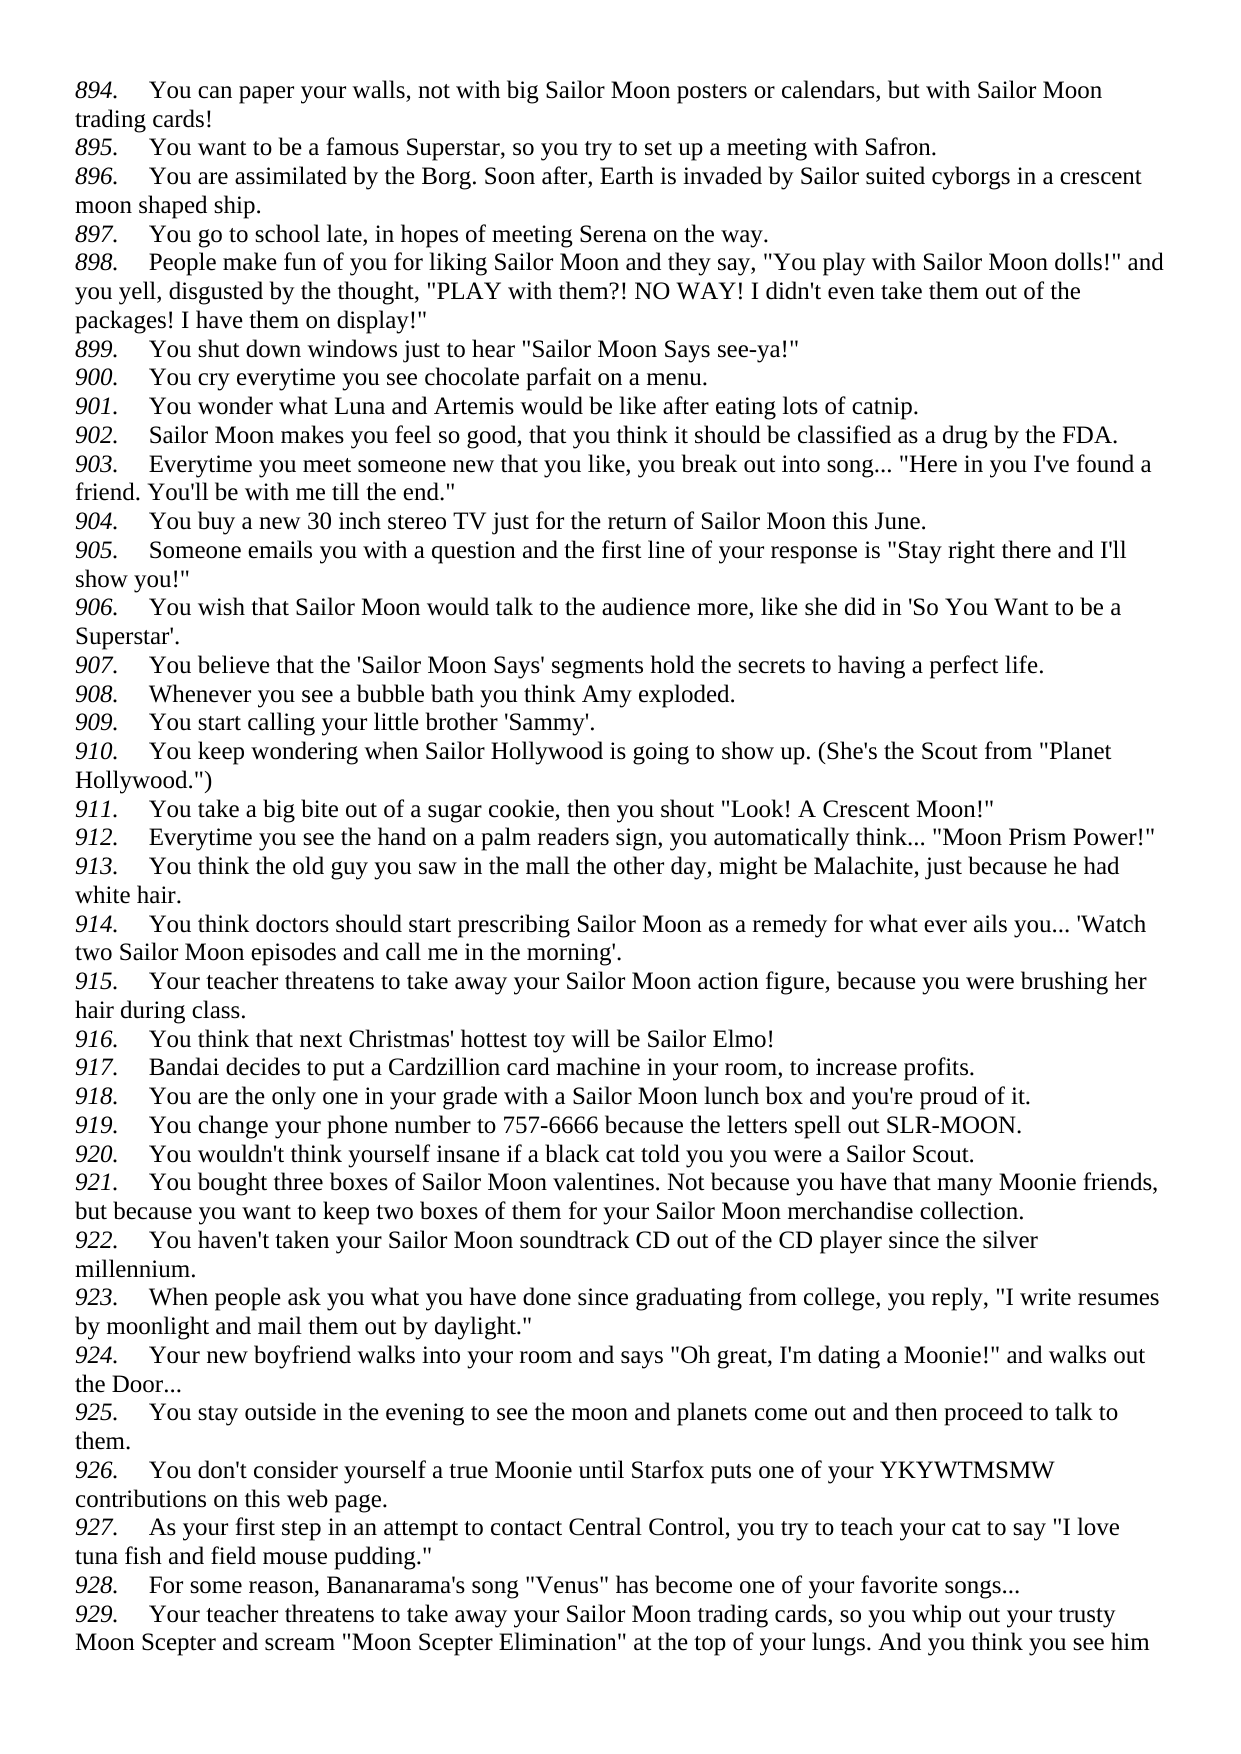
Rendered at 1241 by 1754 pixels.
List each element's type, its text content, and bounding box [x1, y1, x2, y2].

list Everytime you see the hand on a palm readers sign, you automatically think... "Moon Prism Power!" [75, 822, 1165, 851]
list Whenever you see a bubble bath you think Amy exploded. [75, 679, 1165, 707]
list You haven't taken your Sailor Moon soundtrack CD out of the CD player since the silver millennium. [75, 1225, 1165, 1282]
list As your first step in an attempt to contact Central Control, you try to teach your cat to say "I love tuna fish and field mouse pudding." [75, 1512, 1165, 1570]
list You bought three boxes of Sailor Moon valentines. Not because you have that many Moonie friends, but because you want to keep two boxes of them for your Sailor Moon merchandise collection. [75, 1167, 1165, 1225]
list You wonder what Luna and Artemis would be like after eating lots of catnip. [75, 391, 1165, 420]
list You want to be a famous Superstar, so you try to set up a meeting with Safron. [75, 132, 1165, 161]
list Bandai decides to put a Cardzillion card machine in your room, to increase profits. [75, 1052, 1165, 1081]
list You change your phone number to 757-6666 because the letters spell out SLR-MOON. [75, 1110, 1165, 1139]
list You cry everytime you see chocolate parfait on a menu. [75, 362, 1165, 391]
list You believe that the 'Sailor Moon Says' segments hold the secrets to having a perfect life. [75, 650, 1165, 679]
list You are assimilated by the Borg. Soon after, Earth is invaded by Sailor suited cyborgs in a crescent moon shaped ship. [75, 161, 1165, 219]
list You think the old guy you saw in the mall the other day, might be Malachite, just because he had white hair. [75, 851, 1165, 909]
list You wouldn't think yourself insane if a black cat told you you were a Sailor Scout. [75, 1139, 1165, 1167]
list You are the only one in your grade with a Sailor Moon lunch box and you're proud of it. [75, 1081, 1165, 1110]
list Sailor Moon makes you feel so good, that you think it should be classified as a drug by the FDA. [75, 420, 1165, 449]
list You think that next Christmas' hottest toy will be Sailor Elmo! [75, 1024, 1165, 1052]
list When people ask you what you have done since graduating from college, you reply, "I write resumes by moonlight and mail them out by daylight." [75, 1282, 1165, 1340]
list You keep wondering when Sailor Hollywood is going to show up. (She's the Scout from "Planet Hollywood.") [75, 736, 1165, 794]
list You stay outside in the evening to see the moon and planets come out and then proceed to talk to them. [75, 1397, 1165, 1455]
list Your teacher threatens to take away your Sailor Moon trading cards, so you whip out your trusty Moon Scepter and scream "Moon Scepter Elimination" at the top of your lungs. And you think you see him [75, 1599, 1165, 1656]
list You don't consider yourself a true Moonie until Starfox puts one of your YKYWTMSMW contributions on this web page. [75, 1455, 1165, 1512]
list You take a big bite out of a sugar cookie, then you shout "Look! A Crescent Moon!" [75, 794, 1165, 822]
list You start calling your little brother 'Sammy'. [75, 707, 1165, 736]
list People make fun of you for liking Sailor Moon and they say, "You play with Sailor Moon dolls!" and you yell, disgusted by the thought, "PLAY with them?! NO WAY! I didn't even take them out of the packages! I have them on display!" [75, 247, 1165, 334]
list You go to school late, in hopes of meeting Serena on the way. [75, 219, 1165, 247]
list You buy a new 30 inch stereo TV just for the return of Sailor Moon this June. [75, 506, 1165, 535]
list Your new boyfriend walks into your room and says "Oh great, I'm dating a Moonie!" and walks out the Door... [75, 1340, 1165, 1397]
list You wish that Sailor Moon would talk to the audience more, like she did in 'So You Want to be a Superstar'. [75, 592, 1165, 650]
list Someone emails you with a question and the first line of your response is "Stay right there and I'll show you!" [75, 535, 1165, 592]
list You shut down windows just to hear "Sailor Moon Says see-ya!" [75, 334, 1165, 362]
list Everytime you meet someone new that you like, you break out into song... "Here in you I've found a friend. You'll be with me till the end." [75, 449, 1165, 506]
list Your teacher threatens to take away your Sailor Moon action figure, because you were brushing her hair during class. [75, 966, 1165, 1024]
list You can paper your walls, not with big Sailor Moon posters or calendars, but with Sailor Moon trading cards! [75, 75, 1165, 132]
list You think doctors should start prescribing Sailor Moon as a remedy for what ever ails you... 'Watch two Sailor Moon episodes and call me in the morning'. [75, 909, 1165, 966]
list For some reason, Bananarama's song "Venus" has become one of your favorite songs... [75, 1570, 1165, 1599]
